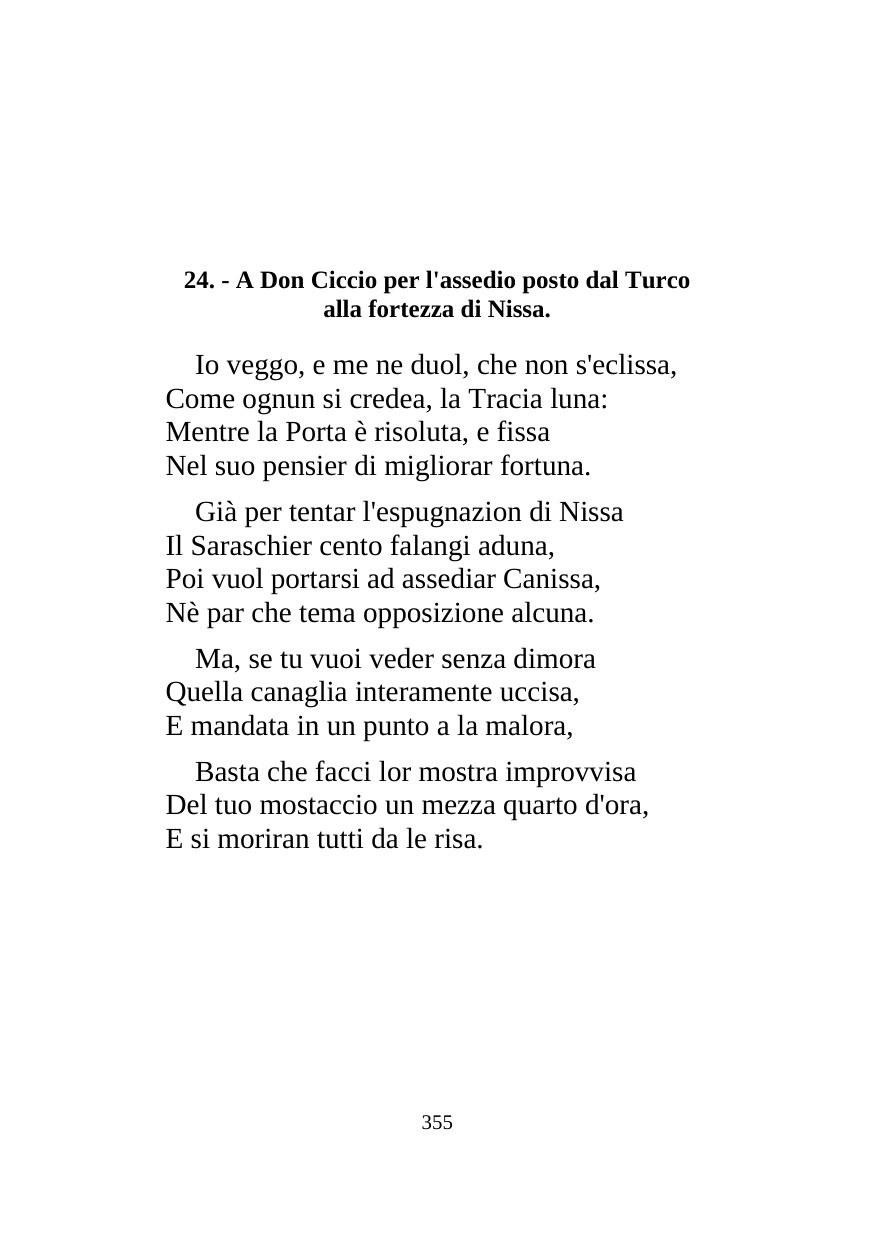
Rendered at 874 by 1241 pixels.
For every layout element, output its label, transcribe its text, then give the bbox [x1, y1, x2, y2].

text Io veggo, e me ne duol, che non s'eclissa, Come ognun si credea, la Tracia luna: Mentre la Porta è risoluta, e fissa Nel suo pensier di migliorar fortuna. [165, 347, 768, 482]
text Basta che facci lor mostra improvvisa Del tuo mostaccio un mezza quarto d'ora, E si moriran tutti da le risa. [165, 754, 768, 854]
text 24. - A Don Ciccio per l'assedio posto dal Turco alla fortezza di Nissa. [106, 265, 768, 322]
text Ma, se tu vuoi veder senza dimora Quella canaglia interamente uccisa, E mandata in un punto a la malora, [165, 641, 768, 741]
text Già per tentar l'espugnazion di Nissa Il Saraschier cento falangi aduna, Poi vuol portarsi ad assediar Canissa, Nè par che tema opposizione alcuna. [165, 494, 768, 628]
